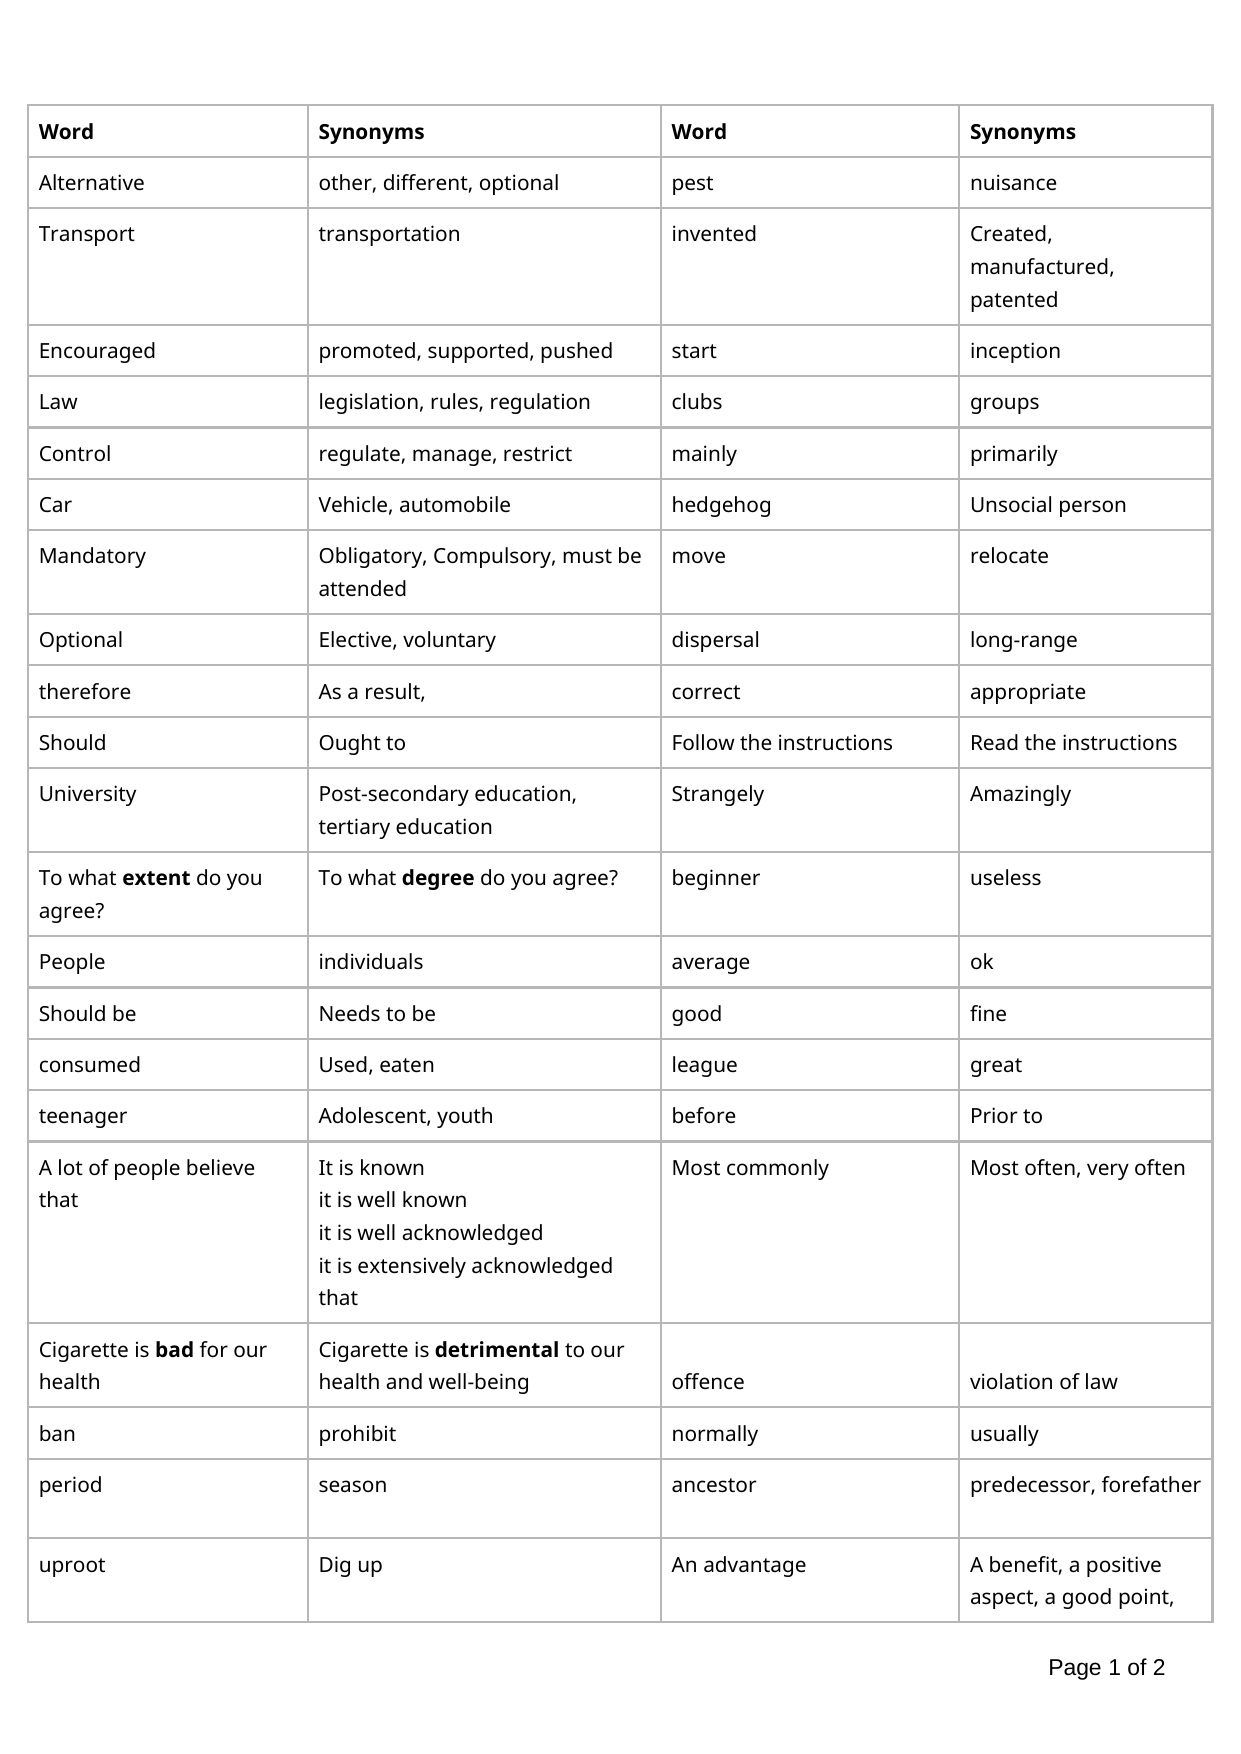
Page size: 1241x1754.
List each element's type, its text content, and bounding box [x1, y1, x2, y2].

table_cell Used, eaten [309, 1040, 660, 1089]
table_cell Mandatory [29, 531, 307, 613]
table_cell season [309, 1460, 660, 1537]
table_cell Ought to [309, 718, 660, 767]
table_cell University [29, 769, 307, 851]
table_cell average [662, 937, 958, 986]
table_cell dispersal [662, 615, 958, 664]
table_cell Obligatory, Compulsory, must be attended [309, 531, 660, 613]
table_cell groups [960, 377, 1211, 426]
table_cell hedgehog [662, 480, 958, 529]
table_cell Control [29, 429, 307, 478]
table_cell usually [960, 1408, 1211, 1457]
table_cell legislation, rules, regulation [309, 377, 660, 426]
table_cell clubs [662, 377, 958, 426]
table_cell Should [29, 718, 307, 767]
table_cell Cigarette is bad for our health [29, 1324, 307, 1406]
table_cell It is known it is well known it is well acknowledged it is extensively acknowledged that [309, 1143, 660, 1322]
table_cell promoted, supported, pushed [309, 326, 660, 375]
table_cell consumed [29, 1040, 307, 1089]
table_cell league [662, 1040, 958, 1089]
table_cell A lot of people believe that [29, 1143, 307, 1322]
table_cell useless [960, 853, 1211, 935]
table_cell offence [662, 1324, 958, 1406]
table_cell Needs to be [309, 989, 660, 1038]
table_cell Unsocial person [960, 480, 1211, 529]
table_header Synonyms [960, 106, 1211, 156]
table_cell A benefit, a positive aspect, a good point, [960, 1539, 1211, 1621]
table_cell Car [29, 480, 307, 529]
table_cell Prior to [960, 1091, 1211, 1140]
table_cell other, different, optional [309, 158, 660, 207]
table_cell Most commonly [662, 1143, 958, 1322]
table_cell teenager [29, 1091, 307, 1140]
table_cell uproot [29, 1539, 307, 1621]
table_cell To what degree do you agree? [309, 853, 660, 935]
table_cell ok [960, 937, 1211, 986]
table_cell Adolescent, youth [309, 1091, 660, 1140]
table_cell Transport [29, 209, 307, 324]
table_cell Strangely [662, 769, 958, 851]
table_cell Created, manufactured, patented [960, 209, 1211, 324]
table_cell Elective, voluntary [309, 615, 660, 664]
table_header Word [662, 106, 958, 156]
table_cell invented [662, 209, 958, 324]
table_cell therefore [29, 666, 307, 716]
table_cell long-range [960, 615, 1211, 664]
table_cell transportation [309, 209, 660, 324]
table_cell period [29, 1460, 307, 1537]
table_cell start [662, 326, 958, 375]
table_cell predecessor, forefather [960, 1460, 1211, 1537]
table_cell Vehicle, automobile [309, 480, 660, 529]
table_cell violation of law [960, 1324, 1211, 1406]
table_cell move [662, 531, 958, 613]
table_cell Dig up [309, 1539, 660, 1621]
table_cell Cigarette is detrimental to our health and well-being [309, 1324, 660, 1406]
table_cell prohibit [309, 1408, 660, 1457]
table_cell Alternative [29, 158, 307, 207]
table_cell Amazingly [960, 769, 1211, 851]
table_cell Read the instructions [960, 718, 1211, 767]
table_cell ancestor [662, 1460, 958, 1537]
table_cell inception [960, 326, 1211, 375]
table_cell regulate, manage, restrict [309, 429, 660, 478]
table_cell Most often, very often [960, 1143, 1211, 1322]
table_cell To what extent do you agree? [29, 853, 307, 935]
table_cell relocate [960, 531, 1211, 613]
table_cell primarily [960, 429, 1211, 478]
table_cell correct [662, 666, 958, 716]
table_cell Should be [29, 989, 307, 1038]
table_cell pest [662, 158, 958, 207]
table_cell Post-secondary education, tertiary education [309, 769, 660, 851]
table_cell great [960, 1040, 1211, 1089]
table_cell before [662, 1091, 958, 1140]
table_cell ban [29, 1408, 307, 1457]
table_cell Follow the instructions [662, 718, 958, 767]
table_header Word [29, 106, 307, 156]
table_cell People [29, 937, 307, 986]
table_cell Optional [29, 615, 307, 664]
table_header Synonyms [309, 106, 660, 156]
table_cell good [662, 989, 958, 1038]
table_cell As a result, [309, 666, 660, 716]
table_cell beginner [662, 853, 958, 935]
table_cell nuisance [960, 158, 1211, 207]
table_cell mainly [662, 429, 958, 478]
table_cell fine [960, 989, 1211, 1038]
table_cell Encouraged [29, 326, 307, 375]
table_cell individuals [309, 937, 660, 986]
table_cell appropriate [960, 666, 1211, 716]
table_cell normally [662, 1408, 958, 1457]
table_cell An advantage [662, 1539, 958, 1621]
table_cell Law [29, 377, 307, 426]
